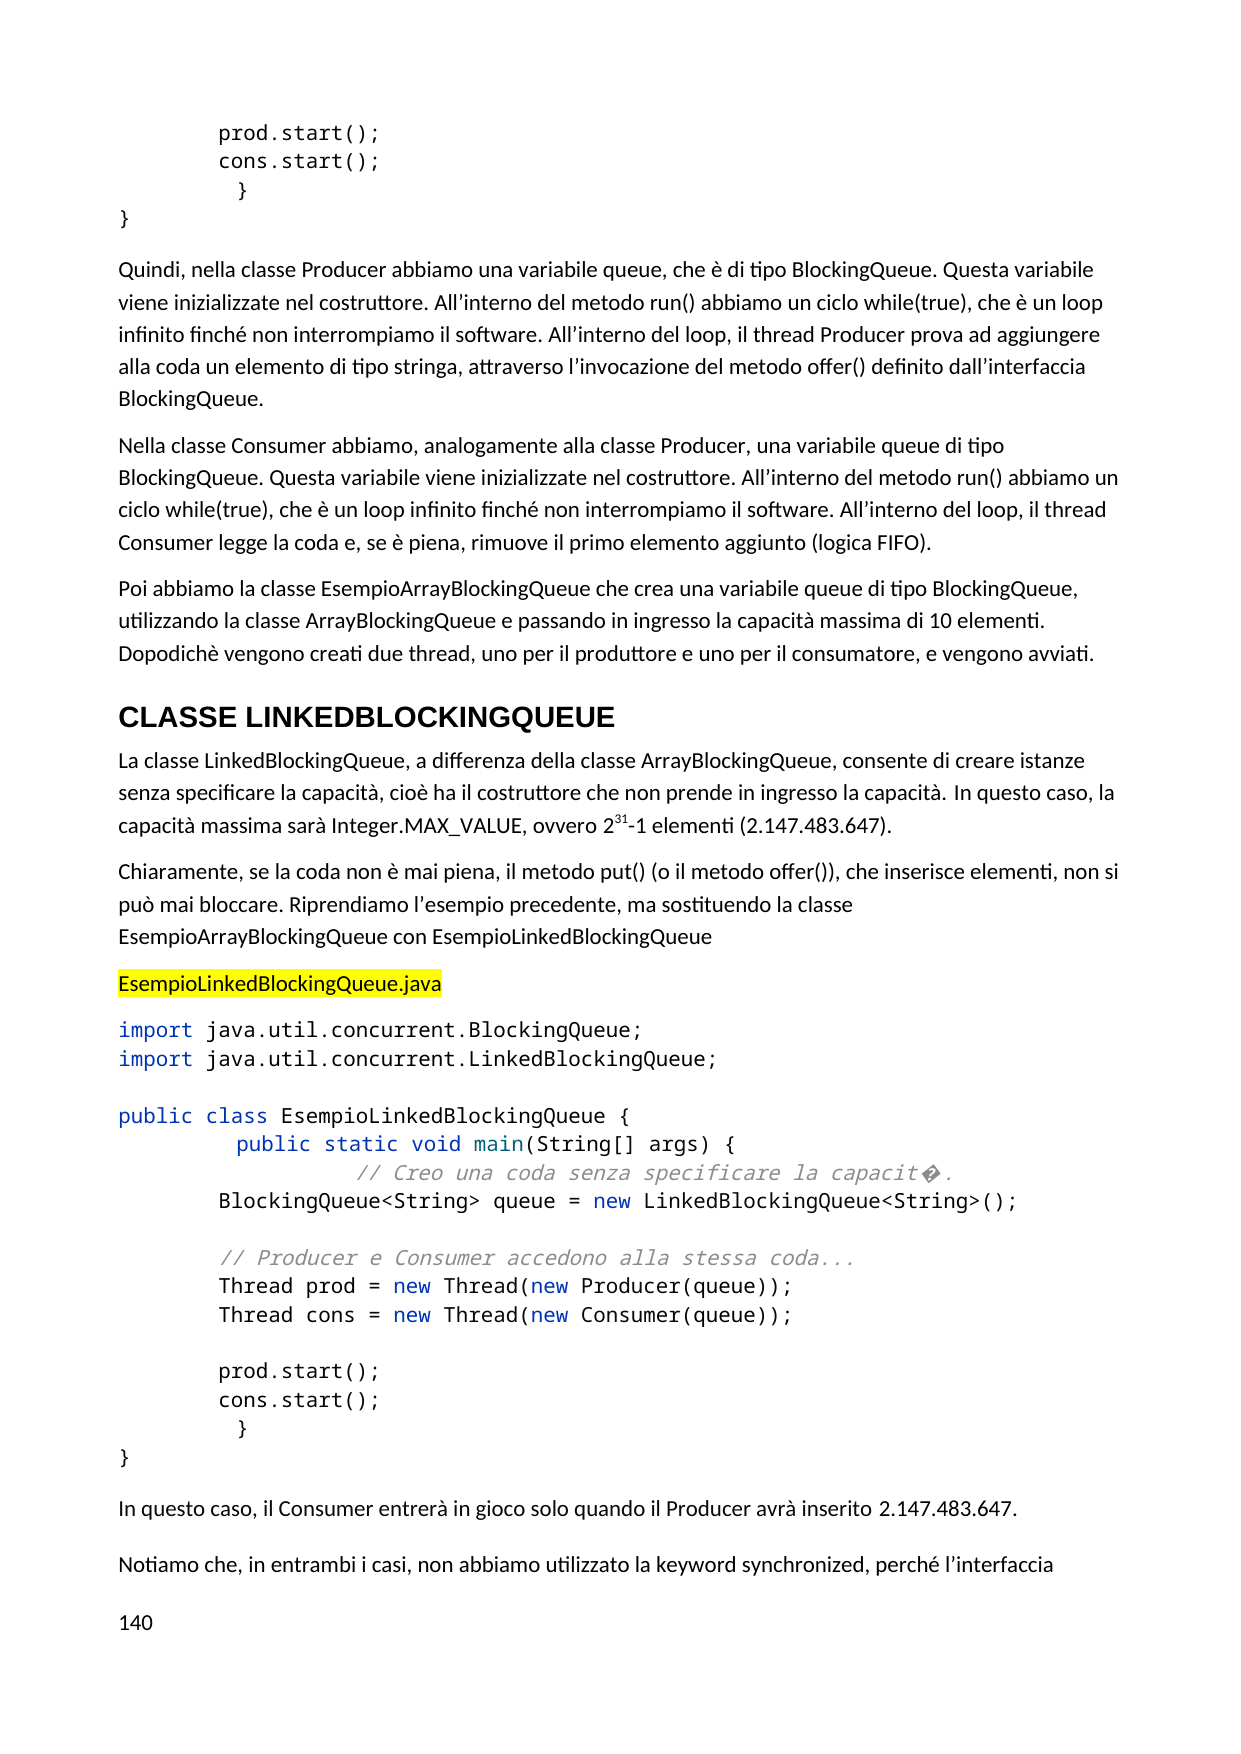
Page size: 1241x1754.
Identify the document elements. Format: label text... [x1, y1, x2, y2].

text Notiamo che, in entrambi i casi, non abbiamo utilizzato la keyword synchronized, perché l’interfaccia [118, 1550, 1122, 1578]
text Poi abbiamo la classe EsempioArrayBlockingQueue che crea una variabile queue di tipo BlockingQueue, utilizzando la classe ArrayBlockingQueue e passando in ingresso la capacità massima di 10 elementi. Dopodichè vengono creati due thread, uno per il produttore e uno per il consumatore, e vengono avviati. [118, 574, 1122, 667]
text EsempioLinkedBlockingQueue.java [118, 969, 1122, 997]
text Nella classe Consumer abbiamo, analogamente alla classe Producer, una variabile queue di tipo BlockingQueue. Questa variabile viene inizializzate nel costruttore. All’interno del metodo run() abbiamo un ciclo while(true), che è un loop infinito finché non interrompiamo il software. All’interno del loop, il thread Consumer legge la coda e, se è piena, rimuove il primo elemento aggiunto (logica FIFO). [118, 431, 1122, 556]
subtitle CLASSE LINKEDBLOCKINGQUEUE [118, 700, 1122, 734]
text La classe LinkedBlockingQueue, a differenza della classe ArrayBlockingQueue, consente di creare istanze senza specificare la capacità, cioè ha il costruttore che non prende in ingresso la capacità. In questo caso, la capacità massima sarà Integer.MAX_VALUE, ovvero 231-1 elementi (2.147.483.647). [118, 746, 1122, 839]
text In questo caso, il Consumer entrerà in gioco solo quando il Producer avrà inserito 2.147.483.647. [118, 1494, 1122, 1522]
text Quindi, nella classe Producer abbiamo una variabile queue, che è di tipo BlockingQueue. Questa variabile viene inizializzate nel costruttore. All’interno del metodo run() abbiamo un ciclo while(true), che è un loop infinito finché non interrompiamo il software. All’interno del loop, il thread Producer prova ad aggiungere alla coda un elemento di tipo stringa, attraverso l’invocazione del metodo offer() definito dall’interfaccia BlockingQueue. [118, 256, 1122, 412]
text Chiaramente, se la coda non è mai piena, il metodo put() (o il metodo offer()), che inserisce elementi, non si può mai bloccare. Riprendiamo l’esempio precedente, ma sostituendo la classe EsempioArrayBlockingQueue con EsempioLinkedBlockingQueue [118, 857, 1122, 950]
text prod.start(); cons.start(); } } [118, 118, 1122, 232]
text import java.util.concurrent.BlockingQueue; import java.util.concurrent.LinkedBlockingQueue; public class EsempioLinkedBlockingQueue { public static void main(String[] args) { // Creo una coda senza specificare la capacit�. BlockingQueue<String> queue = new LinkedBlockingQueue<String>(); // Producer e Consumer accedono alla stessa coda... Thread prod = new Thread(new Producer(queue)); Thread cons = new Thread(new Consumer(queue)); prod.start(); cons.start(); } } [118, 1015, 1122, 1470]
